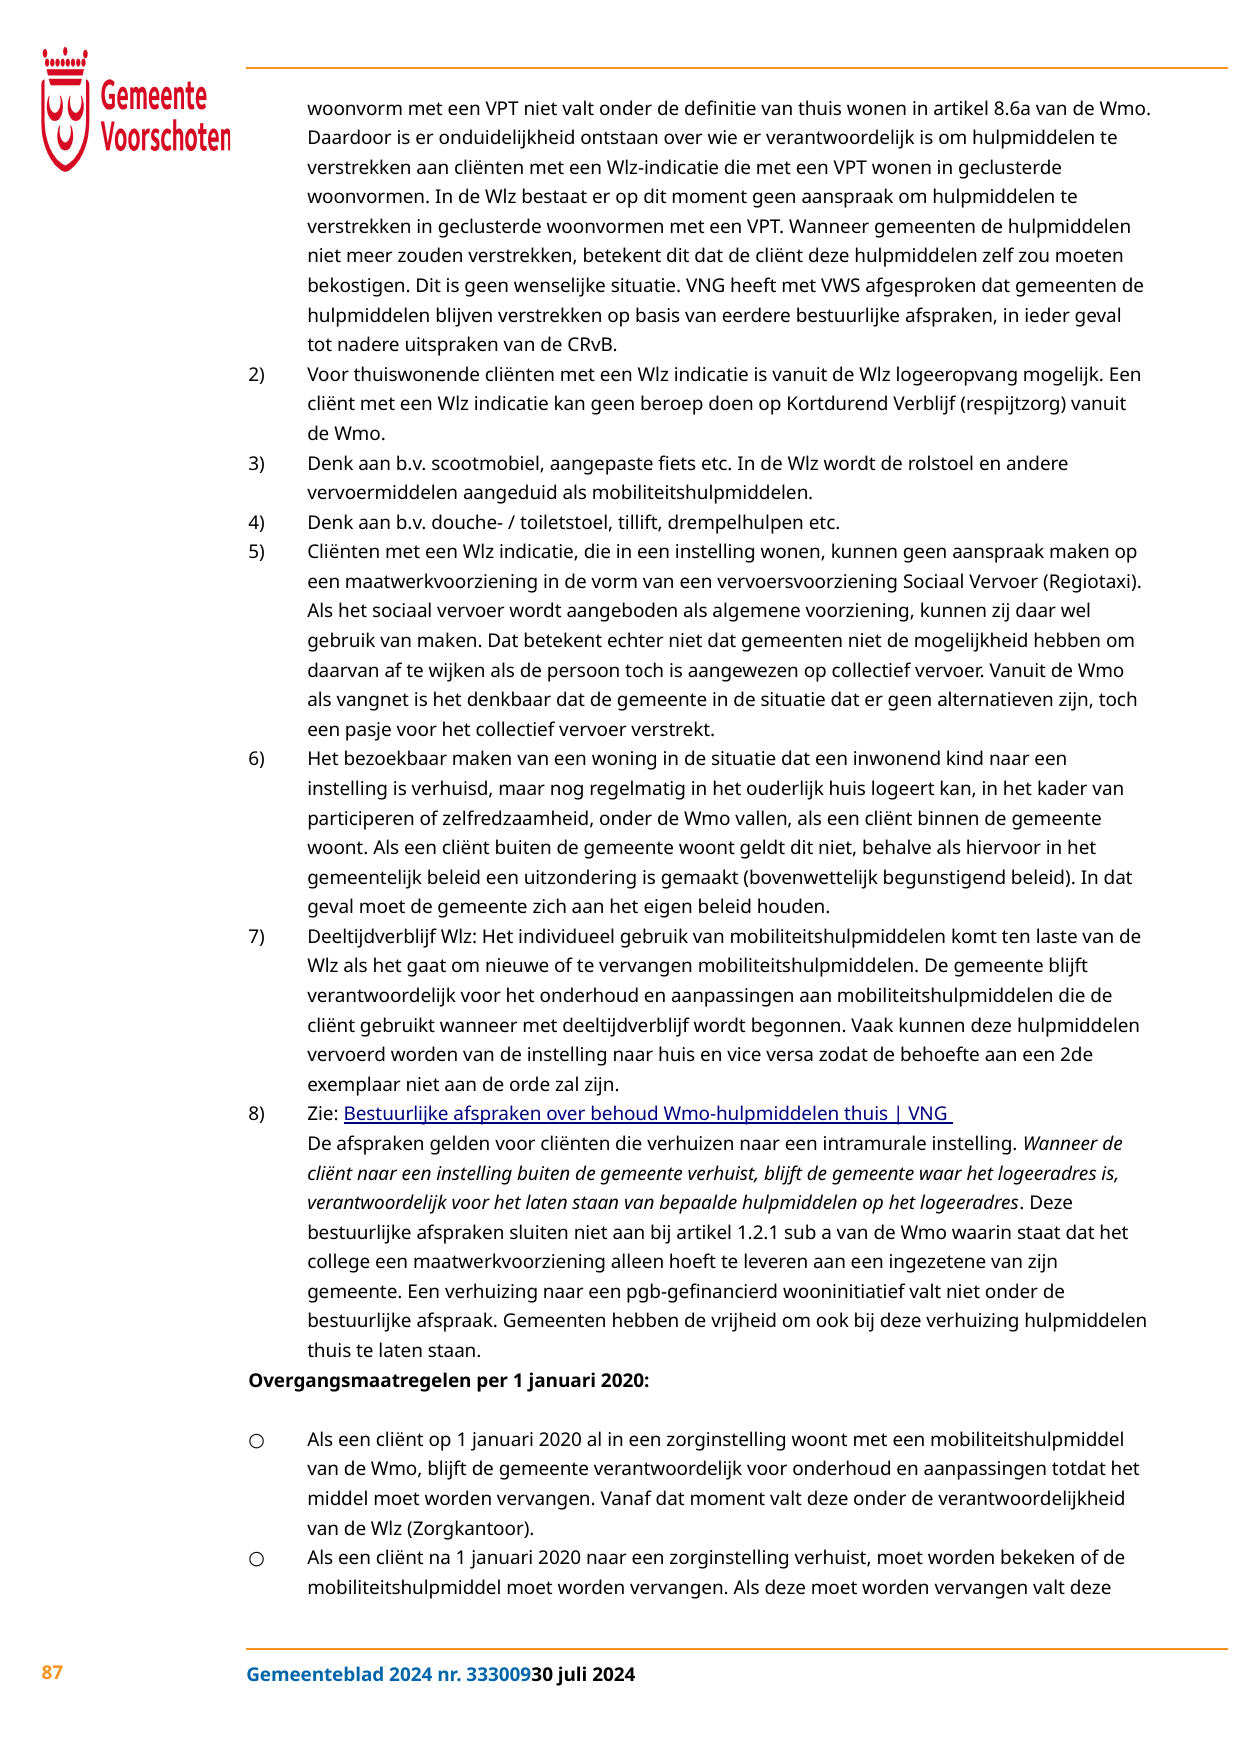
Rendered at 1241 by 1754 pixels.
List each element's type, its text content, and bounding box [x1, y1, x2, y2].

list woonvorm met een VPT niet valt onder de definitie van thuis wonen in artikel 8.6a van de Wmo. Daardoor is er onduidelijkheid ontstaan over wie er verantwoordelijk is om hulpmiddelen te verstrekken aan cliënten met een Wlz-indicatie die met een VPT wonen in geclusterde woonvormen. In de Wlz bestaat er op dit moment geen aanspraak om hulpmiddelen te verstrekken in geclusterde woonvormen met een VPT. Wanneer gemeenten de hulpmiddelen niet meer zouden verstrekken, betekent dit dat de cliënt deze hulpmiddelen zelf zou moeten bekostigen. Dit is geen wenselijke situatie. VNG heeft met VWS afgesproken dat gemeenten de hulpmiddelen blijven verstrekken op basis van eerdere bestuurlijke afspraken, in ieder geval tot nadere uitspraken van de CRvB. [248, 95, 1152, 357]
list Voor thuiswonende cliënten met een Wlz indicatie is vanuit de Wlz logeeropvang mogelijk. Een cliënt met een Wlz indicatie kan geen beroep doen op Kortdurend Verblijf (respijtzorg) vanuit de Wmo. [248, 361, 1152, 446]
list Denk aan b.v. scootmobiel, aangepaste fiets etc. In de Wlz wordt de rolstoel en andere vervoermiddelen aangeduid als mobiliteitshulpmiddelen. [248, 450, 1152, 505]
list Als een cliënt op 1 januari 2020 al in een zorginstelling woont met een mobiliteitshulpmiddel van de Wmo, blijft de gemeente verantwoordelijk voor onderhoud en aanpassingen totdat het middel moet worden vervangen. Vanaf dat moment valt deze onder de verantwoordelijkheid van de Wlz (Zorgkantoor). [248, 1426, 1152, 1541]
list Cliënten met een Wlz indicatie, die in een instelling wonen, kunnen geen aanspraak maken op een maatwerkvoorziening in de vorm van een vervoersvoorziening Sociaal Vervoer (Regiotaxi). Als het sociaal vervoer wordt aangeboden als algemene voorziening, kunnen zij daar wel gebruik van maken. Dat betekent echter niet dat gemeenten niet de mogelijkheid hebben om daarvan af te wijken als de persoon toch is aangewezen op collectief vervoer. Vanuit de Wmo als vangnet is het denkbaar dat de gemeente in de situatie dat er geen alternatieven zijn, toch een pasje voor het collectief vervoer verstrekt. [248, 538, 1152, 742]
list Deeltijdverblijf Wlz: Het individueel gebruik van mobiliteitshulpmiddelen komt ten laste van de Wlz als het gaat om nieuwe of te vervangen mobiliteitshulpmiddelen. De gemeente blijft verantwoordelijk voor het onderhoud en aanpassingen aan mobiliteitshulpmiddelen die de cliënt gebruikt wanneer met deeltijdverblijf wordt begonnen. Vaak kunnen deze hulpmiddelen vervoerd worden van de instelling naar huis en vice versa zodat de behoefte aan een 2de exemplaar niet aan de orde zal zijn. [248, 923, 1152, 1097]
picture [41, 47, 231, 172]
list Zie: Bestuurlijke afspraken over behoud Wmo-hulpmiddelen thuis | VNG [248, 1101, 1152, 1126]
list Denk aan b.v. douche- / toiletstoel, tillift, drempelhulpen etc. [248, 509, 1152, 535]
list Als een cliënt na 1 januari 2020 naar een zorginstelling verhuist, moet worden bekeken of de mobiliteitshulpmiddel moet worden vervangen. Als deze moet worden vervangen valt deze [248, 1544, 1152, 1600]
text Overgangsmaatregelen per 1 januari 2020: [248, 1367, 1152, 1393]
list De afspraken gelden voor cliënten die verhuizen naar een intramurale instelling. Wanneer de cliënt naar een instelling buiten de gemeente verhuist, blijft de gemeente waar het logeeradres is, verantwoordelijk voor het laten staan van bepaalde hulpmiddelen op het logeeradres. Deze bestuurlijke afspraken sluiten niet aan bij artikel 1.2.1 sub a van de Wmo waarin staat dat het college een maatwerkvoorziening alleen hoeft te leveren aan een ingezetene van zijn gemeente. Een verhuizing naar een pgb-gefinancierd wooninitiatief valt niet onder de bestuurlijke afspraak. Gemeenten hebben de vrijheid om ook bij deze verhuizing hulpmiddelen thuis te laten staan. [248, 1130, 1152, 1363]
list Het bezoekbaar maken van een woning in de situatie dat een inwonend kind naar een instelling is verhuisd, maar nog regelmatig in het ouderlijk huis logeert kan, in het kader van participeren of zelfredzaamheid, onder de Wmo vallen, als een cliënt binnen de gemeente woont. Als een cliënt buiten de gemeente woont geldt dit niet, behalve als hiervoor in het gemeentelijk beleid een uitzondering is gemaakt (bovenwettelijk begunstigend beleid). In dat geval moet de gemeente zich aan het eigen beleid houden. [248, 746, 1152, 919]
